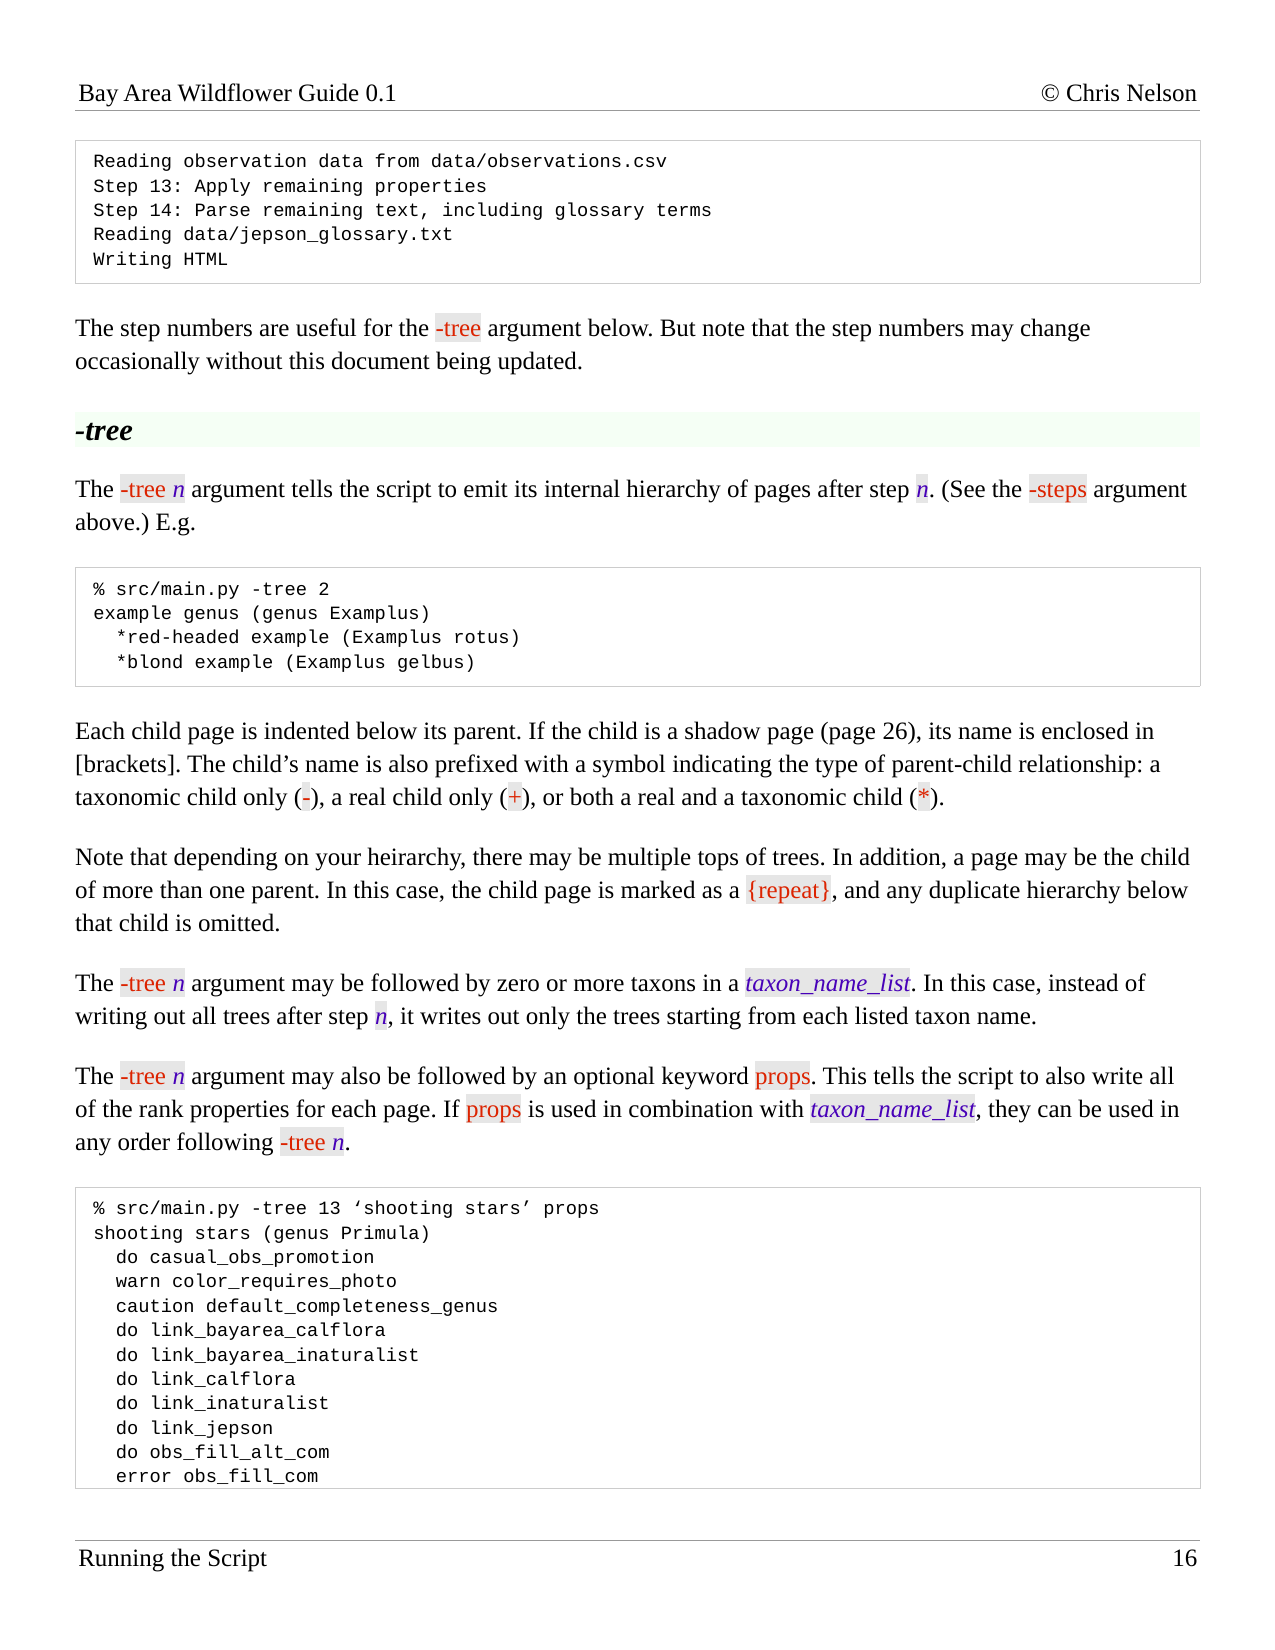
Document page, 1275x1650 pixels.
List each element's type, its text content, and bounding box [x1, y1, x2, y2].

text do link_bayarea_inaturalist [76, 1333, 1200, 1358]
text warn color_requires_photo [76, 1260, 1200, 1284]
text do casual_obs_promotion [76, 1236, 1200, 1260]
text do link_inaturalist [76, 1382, 1200, 1406]
text do link_bayarea_calflora [76, 1309, 1200, 1333]
text Writing HTML [76, 237, 1200, 283]
text Reading data/jepson_glossary.txt [76, 213, 1200, 237]
text The -tree n argument tells the script to emit its internal hierarchy of pages after step n. (See the ‑steps argument above.) E.g. [75, 474, 1200, 536]
text do link_jepson [76, 1406, 1200, 1431]
subtitle -tree [75, 412, 1200, 447]
text caution default_completeness_genus [76, 1284, 1200, 1309]
text % src/main.py -tree 2 example genus (genus Examplus) *red-headed example (Examplus rotus) *blond example (Examplus gelbus) [76, 568, 1200, 686]
text The -tree n argument may be followed by zero or more taxons in a taxon_name_list. In this case, instead of writing out all trees after step n, it writes out only the trees starting from each listed taxon name. [75, 968, 1200, 1030]
text do link_calflora [76, 1358, 1200, 1382]
text Step 14: Parse remaining text, including glossary terms [76, 189, 1200, 213]
text % src/main.py -tree 13 ‘shooting stars’ props shooting stars (genus Primula) [76, 1188, 1200, 1236]
text error obs_fill_com [76, 1455, 1200, 1488]
text Reading observation data from data/observations.csv Step 13: Apply remaining properties [76, 141, 1200, 189]
text The -tree n argument may also be followed by an optional keyword props. This tells the script to also write all of the rank properties for each page. If props is used in combination with taxon_name_list, they can be used in any order following -tree n. [75, 1061, 1200, 1156]
text do obs_fill_alt_com [76, 1431, 1200, 1455]
text The step numbers are useful for the -tree argument below. But note that the step numbers may change occasionally without this document being updated. [75, 313, 1200, 375]
text Each child page is indented below its parent. If the child is a shadow page (page 26), its name is enclosed in [brackets]. The child’s name is also prefixed with a symbol indicating the type of parent-child relationship: a taxonomic child only (-), a real child only (+), or both a real and a taxonomic child (*). [75, 716, 1200, 811]
text Note that depending on your heirarchy, there may be multiple tops of trees. In addition, a page may be the child of more than one parent. In this case, the child page is marked as a {repeat}, and any duplicate hierarchy below that child is omitted. [75, 842, 1200, 937]
